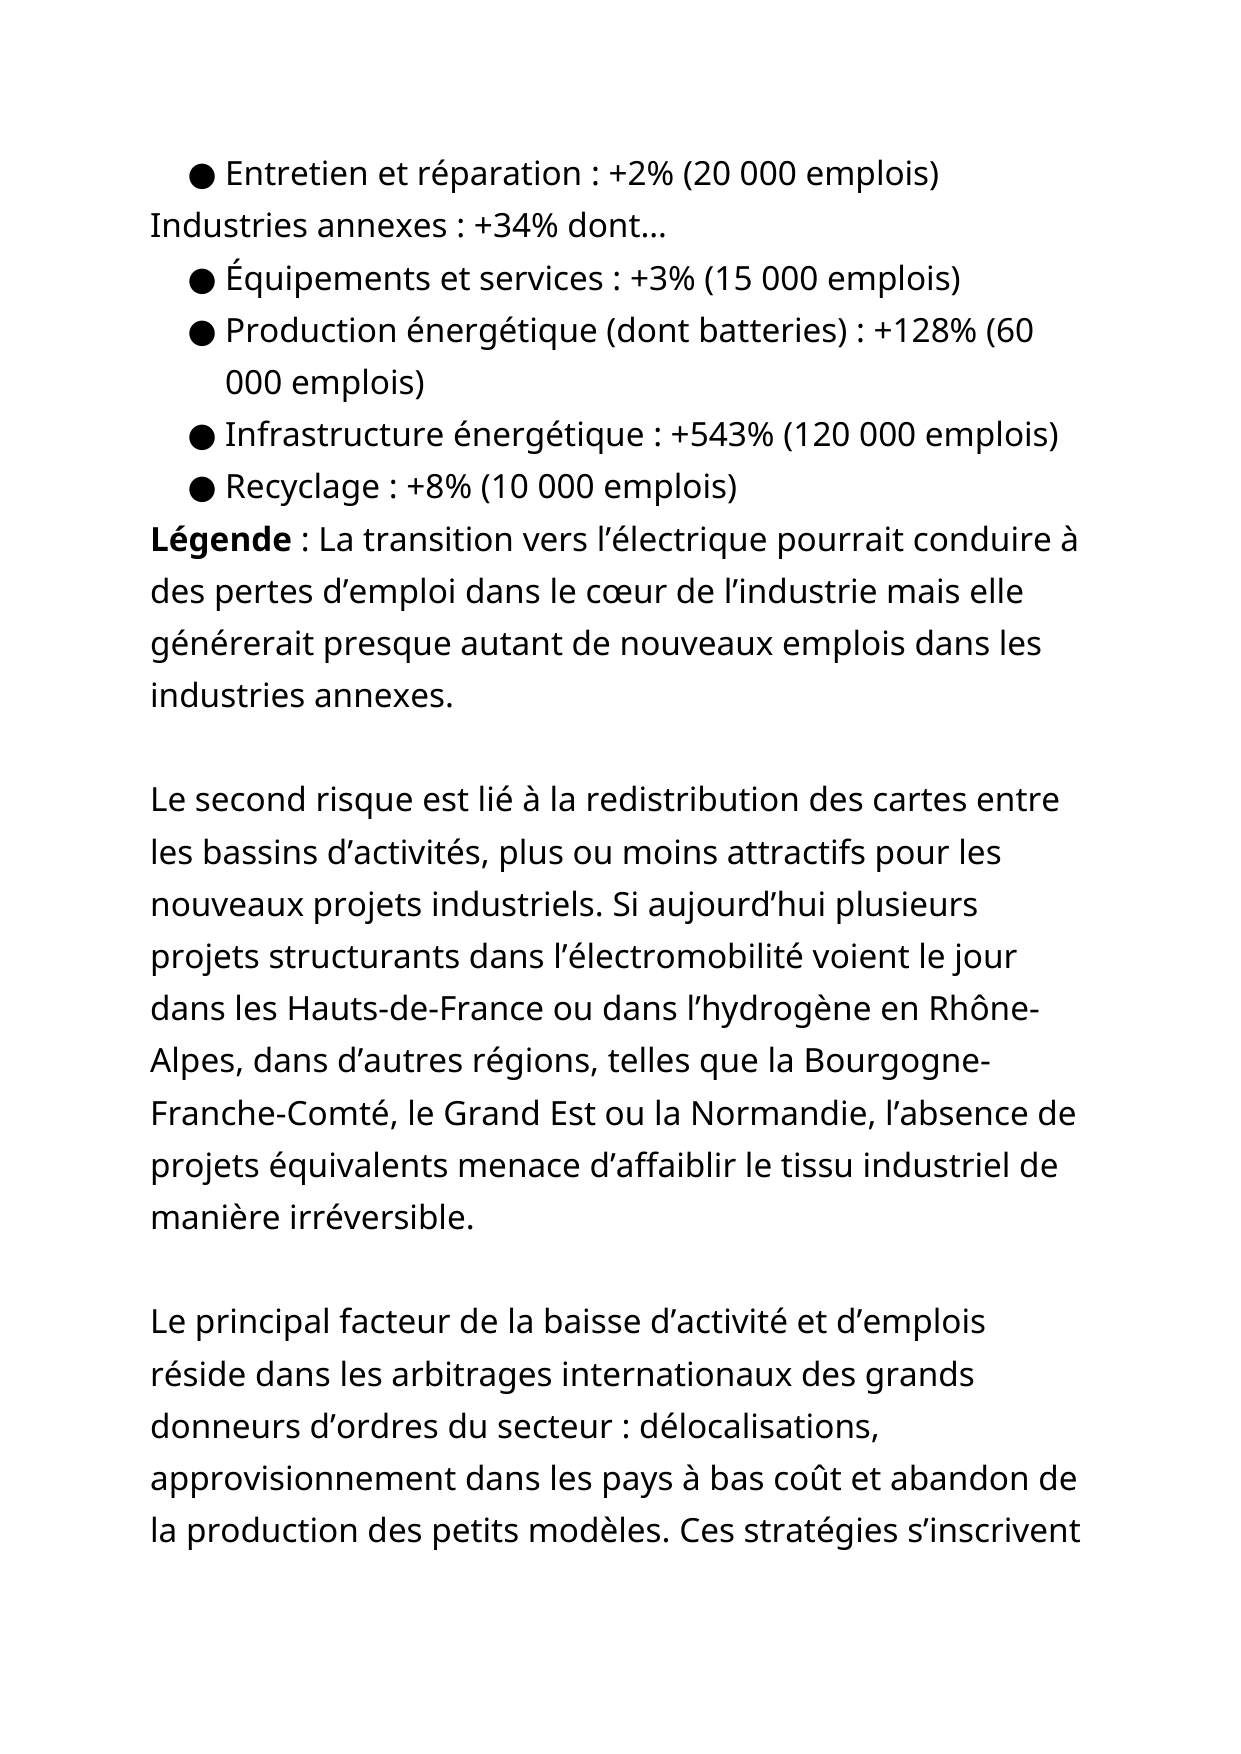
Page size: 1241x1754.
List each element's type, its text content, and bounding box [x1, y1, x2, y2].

list Production énergétique (dont batteries) : +128% (60 000 emplois) [187, 307, 1090, 404]
list Infrastructure énergétique : +543% (120 000 emplois) [187, 411, 1090, 456]
text Le second risque est lié à la redistribution des cartes entre les bassins d’activités, plus ou moins attractifs pour les nouveaux projets industriels. Si aujourd’hui plusieurs projets structurants dans l’électromobilité voient le jour dans les Hauts-de-France ou dans l’hydrogène en Rhône-Alpes, dans d’autres régions, telles que la Bourgogne-Franche-Comté, le Grand Est ou la Normandie, l’absence de projets équivalents menace d’affaiblir le tissu industriel de manière irréversible. [150, 776, 1090, 1239]
list Recyclage : +8% (10 000 emplois) [187, 463, 1090, 508]
text Le principal facteur de la baisse d’activité et d’emplois réside dans les arbitrages internationaux des grands donneurs d’ordres du secteur : délocalisations, approvisionnement dans les pays à bas coût et abandon de la production des petits modèles. Ces stratégies s’inscrivent [150, 1298, 1090, 1552]
list Équipements et services : +3% (15 000 emplois) [187, 254, 1090, 300]
list Entretien et réparation : +2% (20 000 emplois) [187, 150, 1090, 195]
text Industries annexes : +34% dont… [150, 202, 1090, 248]
text Légende : La transition vers l’électrique pourrait conduire à des pertes d’emploi dans le cœur de l’industrie mais elle générerait presque autant de nouveaux emplois dans les industries annexes. [150, 515, 1090, 717]
